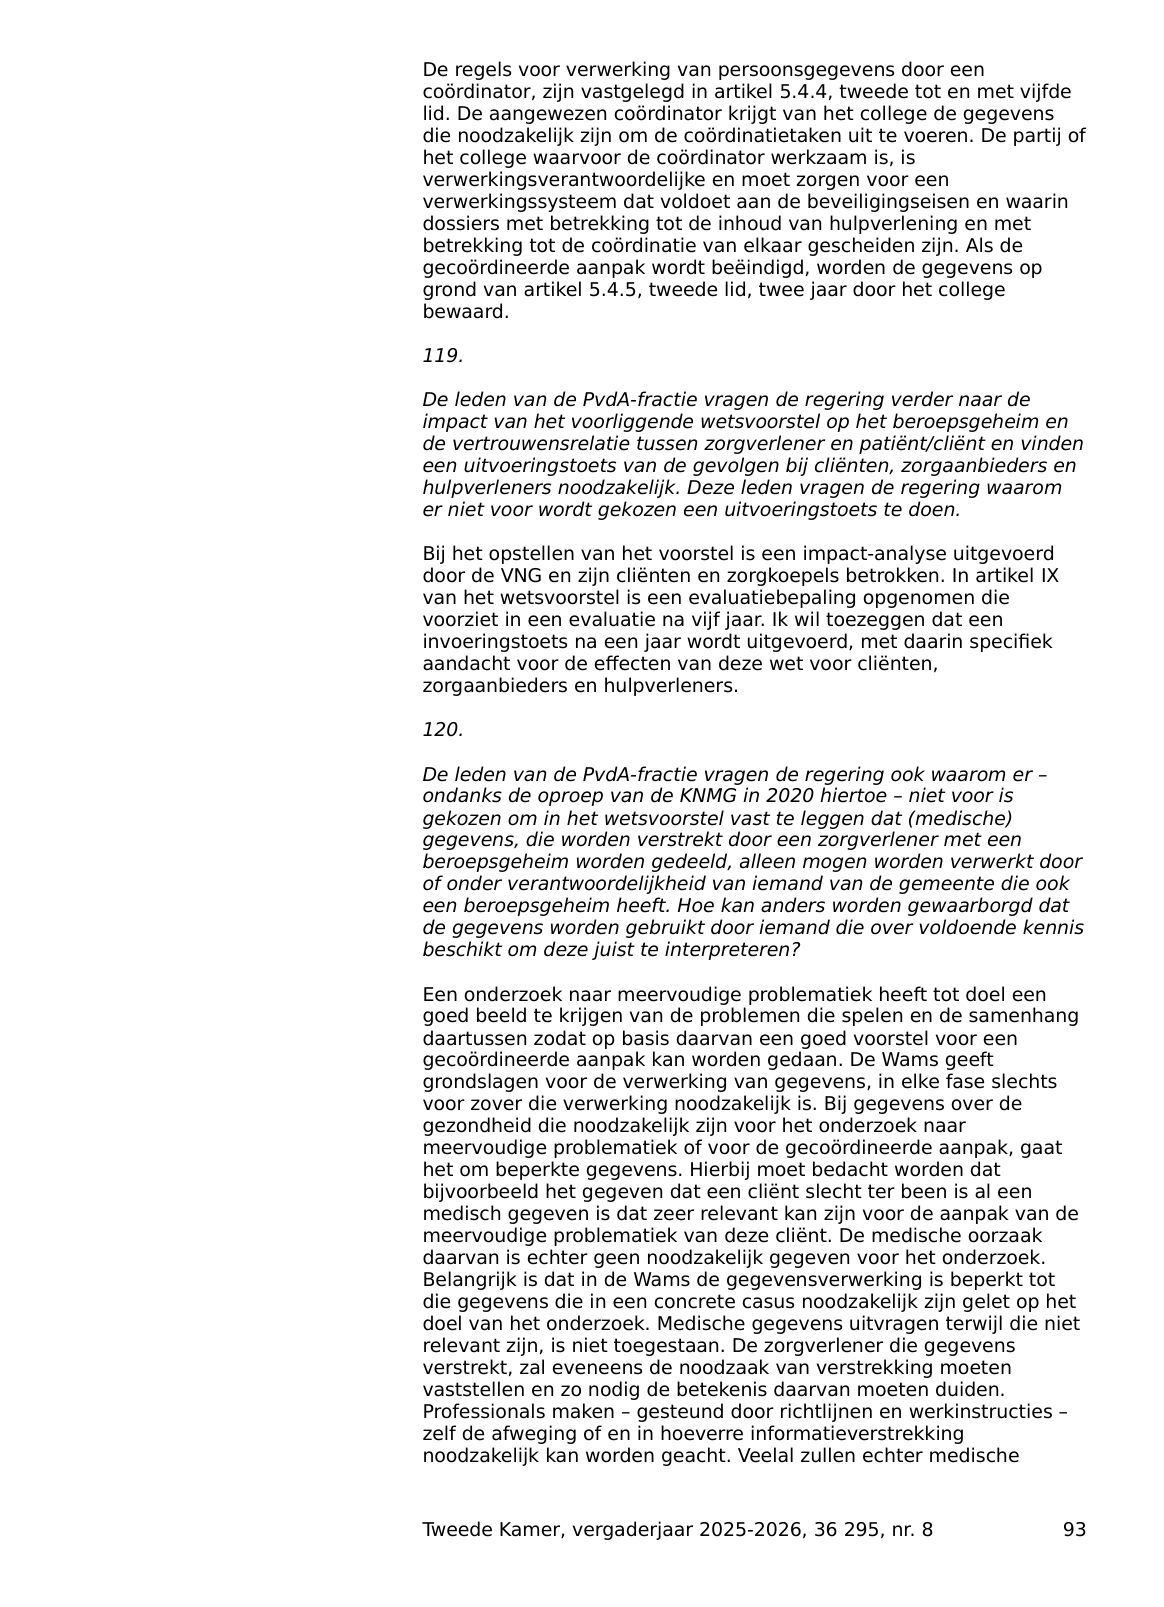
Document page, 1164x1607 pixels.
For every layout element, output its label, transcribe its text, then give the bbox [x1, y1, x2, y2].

text Een onderzoek naar meervoudige problematiek heeft tot doel een goed beeld te krijgen van de problemen die spelen en de samenhang daartussen zodat op basis daarvan een goed voorstel voor een gecoördineerde aanpak kan worden gedaan. De Wams geeft grondslagen voor de verwerking van gegevens, in elke fase slechts voor zover die verwerking noodzakelijk is. Bij gegevens over de gezondheid die noodzakelijk zijn voor het onderzoek naar meervoudige problematiek of voor de gecoördineerde aanpak, gaat het om beperkte gegevens. Hierbij moet bedacht worden dat bijvoorbeeld het gegeven dat een cliënt slecht ter been is al een medisch gegeven is dat zeer relevant kan zijn voor de aanpak van de meervoudige problematiek van deze cliënt. De medische oorzaak daarvan is echter geen noodzakelijk gegeven voor het onderzoek. Belangrijk is dat in de Wams de gegevensverwerking is beperkt tot die gegevens die in een concrete casus noodzakelijk zijn gelet op het doel van het onderzoek. Medische gegevens uitvragen terwijl die niet relevant zijn, is niet toegestaan. De zorgverlener die gegevens verstrekt, zal eveneens de noodzaak van verstrekking moeten vaststellen en zo nodig de betekenis daarvan moeten duiden. Professionals maken – gesteund door richtlijnen en werkinstructies – zelf de afweging of en in hoeverre informatieverstrekking noodzakelijk kan worden geacht. Veelal zullen echter medische [422, 983, 1087, 1467]
text De leden van de PvdA-fractie vragen de regering ook waarom er – ondanks de oproep van de KNMG in 2020 hiertoe – niet voor is gekozen om in het wetsvoorstel vast te leggen dat (medische) gegevens, die worden verstrekt door een zorgverlener met een beroepsgeheim worden gedeeld, alleen mogen worden verwerkt door of onder verantwoordelijkheid van iemand van de gemeente die ook een beroepsgeheim heeft. Hoe kan anders worden gewaarborgd dat de gegevens worden gebruikt door iemand die over voldoende kennis beschikt om deze juist te interpreteren? [422, 763, 1087, 961]
text Bij het opstellen van het voorstel is een impact-analyse uitgevoerd door de VNG en zijn cliënten en zorgkoepels betrokken. In artikel IX van het wetsvoorstel is een evaluatiebepaling opgenomen die voorziet in een evaluatie na vijf jaar. Ik wil toezeggen dat een invoeringstoets na een jaar wordt uitgevoerd, met daarin specifiek aandacht voor de effecten van deze wet voor cliënten, zorgaanbieders en hulpverleners. [422, 543, 1087, 697]
text De leden van de PvdA-fractie vragen de regering verder naar de impact van het voorliggende wetsvoorstel op het beroepsgeheim en de vertrouwensrelatie tussen zorgverlener en patiënt/cliënt en vinden een uitvoeringstoets van de gevolgen bij cliënten, zorgaanbieders en hulpverleners noodzakelijk. Deze leden vragen de regering waarom er niet voor wordt gekozen een uitvoeringstoets te doen. [422, 389, 1087, 521]
subtitle 119. [422, 345, 1087, 367]
text De regels voor verwerking van persoonsgegevens door een coördinator, zijn vastgelegd in artikel 5.4.4, tweede tot en met vijfde lid. De aangewezen coördinator krijgt van het college de gegevens die noodzakelijk zijn om de coördinatietaken uit te voeren. De partij of het college waarvoor de coördinator werkzaam is, is verwerkingsverantwoordelijke en moet zorgen voor een verwerkingssysteem dat voldoet aan de beveiligingseisen en waarin dossiers met betrekking tot de inhoud van hulpverlening en met betrekking tot de coördinatie van elkaar gescheiden zijn. Als de gecoördineerde aanpak wordt beëindigd, worden de gegevens op grond van artikel 5.4.5, tweede lid, twee jaar door het college bewaard. [422, 59, 1087, 323]
subtitle 120. [422, 719, 1087, 741]
